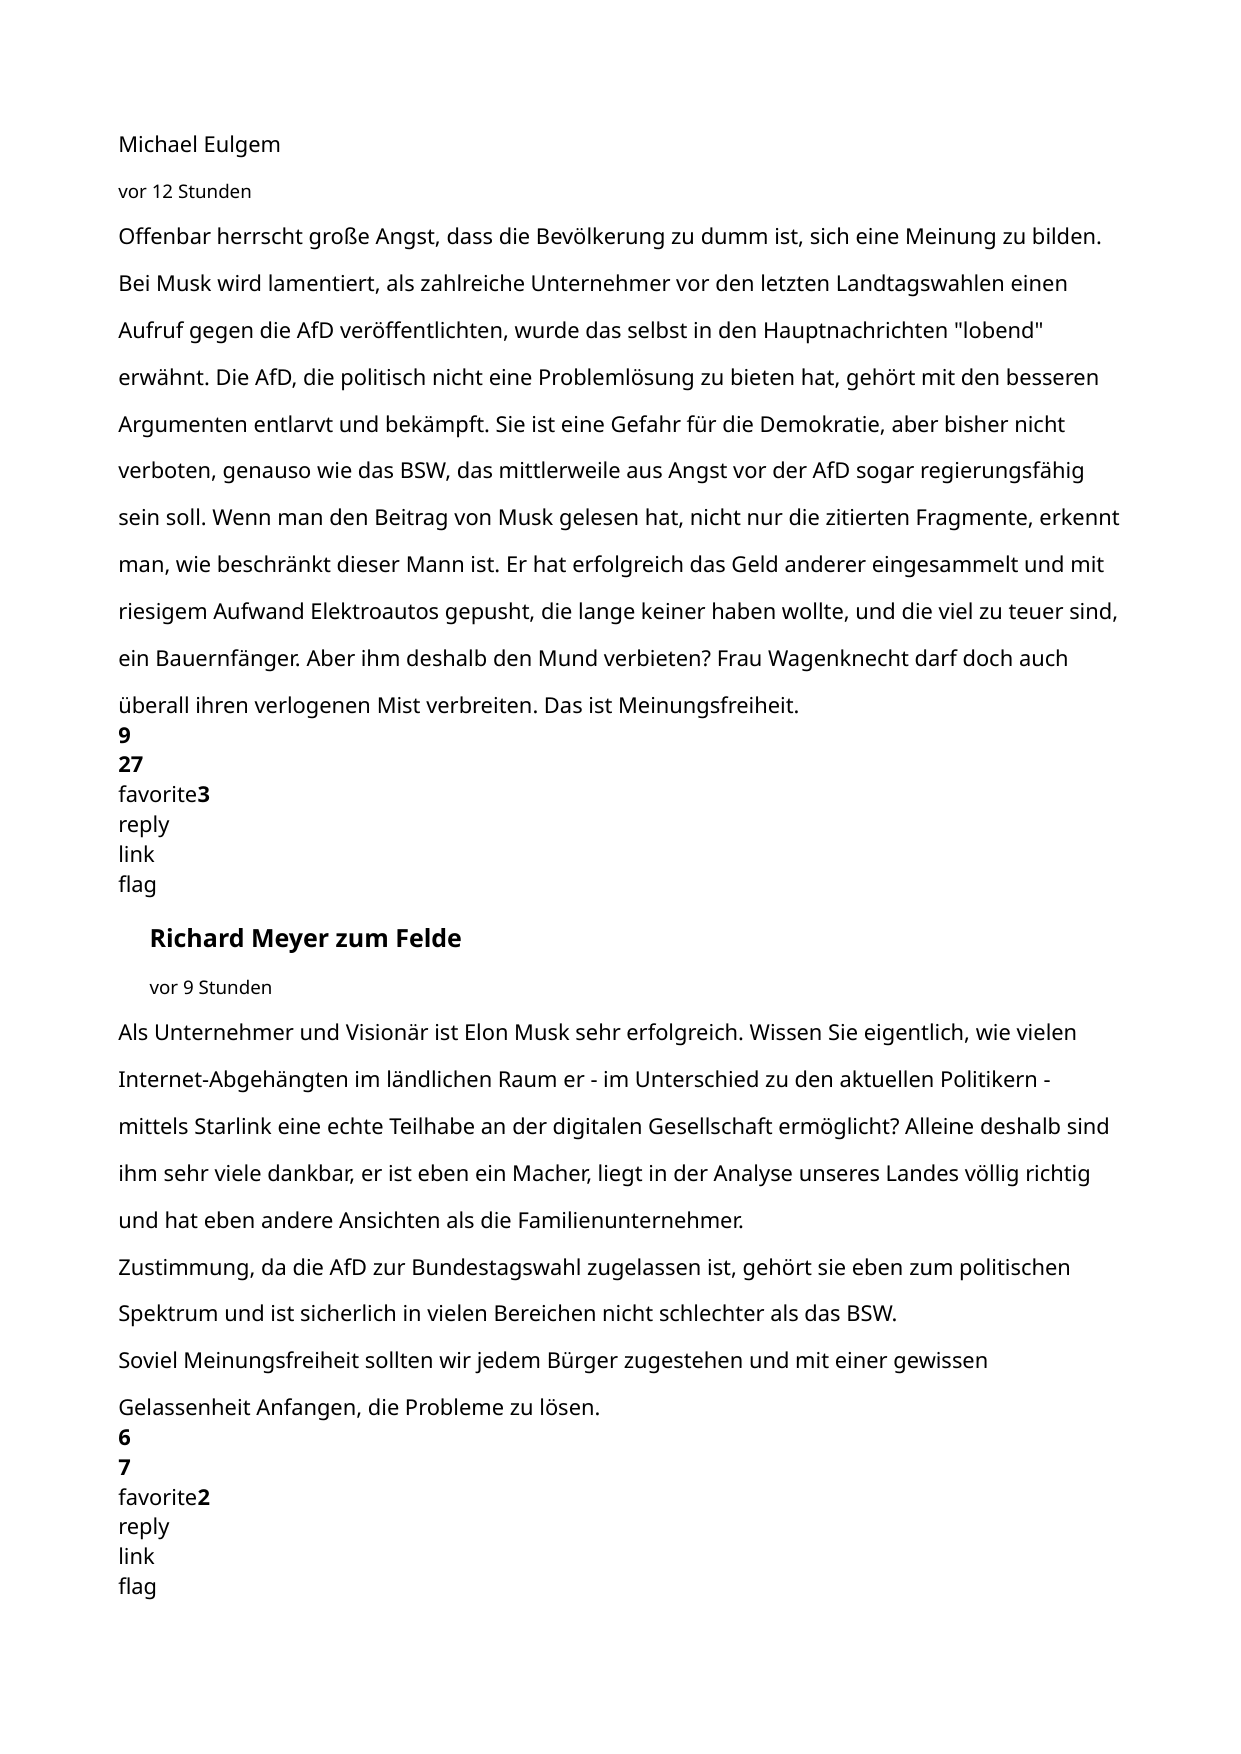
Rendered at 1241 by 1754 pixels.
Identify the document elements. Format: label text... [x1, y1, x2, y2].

text 9 [118, 720, 1122, 749]
text reply [118, 809, 1122, 839]
text 27 [118, 749, 1122, 779]
text link [118, 839, 1122, 869]
text Offenbar herrscht große Angst, dass die Bevölkerung zu dumm ist, sich eine Meinung zu bilden. Bei Musk wird lamentiert, als zahlreiche Unternehmer vor den letzten Landtagswahlen einen Aufruf gegen die AfD veröffentlichten, wurde das selbst in den Hauptnachrichten "lobend" erwähnt. Die AfD, die politisch nicht eine Problemlösung zu bieten hat, gehört mit den besseren Argumenten entlarvt und bekämpft. Sie ist eine Gefahr für die Demokratie, aber bisher nicht verboten, genauso wie das BSW, das mittlerweile aus Angst vor der AfD sogar regierungsfähig sein soll. Wenn man den Beitrag von Musk gelesen hat, nicht nur die zitierten Fragmente, erkennt man, wie beschränkt dieser Mann ist. Er hat erfolgreich das Geld anderer eingesammelt und mit riesigem Aufwand Elektroautos gepusht, die lange keiner haben wollte, und die viel zu teuer sind, ein Bauernfänger. Aber ihm deshalb den Mund verbieten? Frau Wagenknecht darf doch auch überall ihren verlogenen Mist verbreiten. Das ist Meinungsfreiheit. [118, 204, 1122, 720]
text Michael Eulgem [118, 118, 1114, 159]
text flag [118, 1571, 1122, 1601]
text vor 12 Stunden [118, 174, 1122, 204]
text reply [118, 1511, 1122, 1541]
text flag [118, 869, 1122, 898]
text 6 [118, 1422, 1122, 1452]
text favorite3 [118, 779, 1122, 809]
text Richard Meyer zum Felde [149, 914, 1114, 955]
text 7 [118, 1452, 1122, 1481]
text link [118, 1541, 1122, 1571]
text favorite2 [118, 1481, 1122, 1511]
text vor 9 Stunden [149, 970, 1122, 1000]
text Als Unternehmer und Visionär ist Elon Musk sehr erfolgreich. Wissen Sie eigentlich, wie vielen Internet-Abgehängten im ländlichen Raum er - im Unterschied zu den aktuellen Politikern - mittels Starlink eine echte Teilhabe an der digitalen Gesellschaft ermöglicht? Alleine deshalb sind ihm sehr viele dankbar, er ist eben ein Macher, liegt in der Analyse unseres Landes völlig richtig und hat eben andere Ansichten als die Familienunternehmer. Zustimmung, da die AfD zur Bundestagswahl zugelassen ist, gehört sie eben zum politischen Spektrum und ist sicherlich in vielen Bereichen nicht schlechter als das BSW. Soviel Meinungsfreiheit sollten wir jedem Bürger zugestehen und mit einer gewissen Gelassenheit Anfangen, die Probleme zu lösen. [118, 1000, 1122, 1422]
